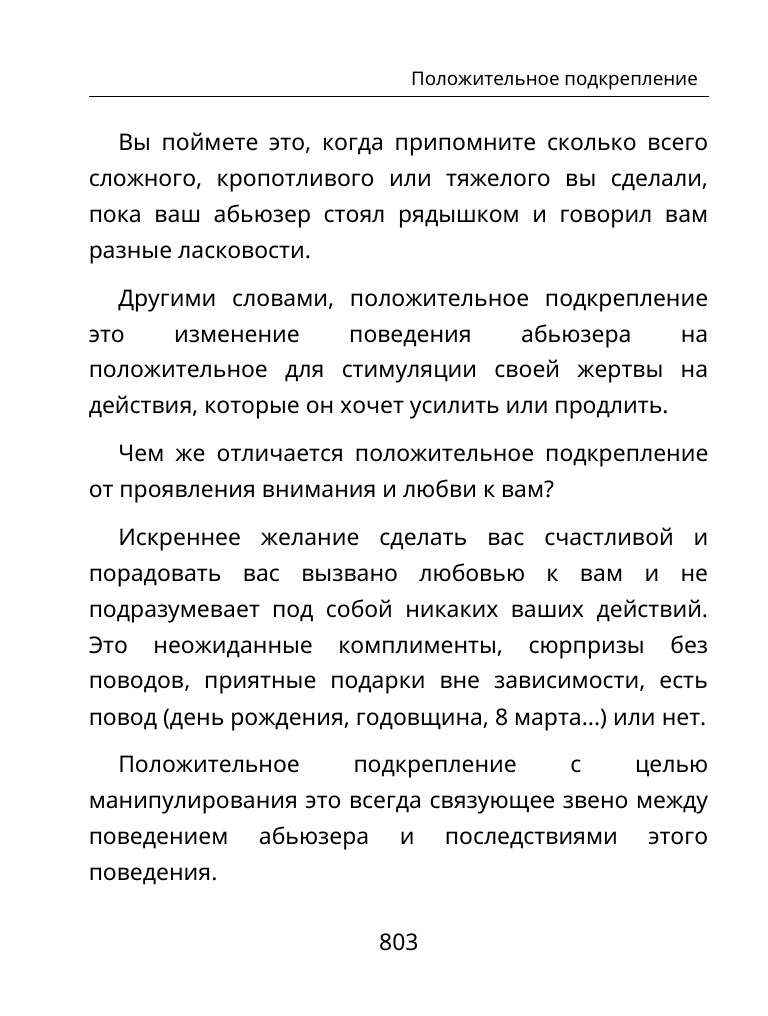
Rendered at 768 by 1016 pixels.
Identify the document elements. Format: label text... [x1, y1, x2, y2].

text Чем же отличается положительное подкрепление от проявления внимания и любви к вам? [88, 437, 709, 504]
text Другими словами, положительное подкрепление это изменение поведения абьюзера на положительное для стимуляции своей жертвы на действия, которые он хочет усилить или продлить. [88, 282, 709, 421]
text Вы поймете это, когда припомните сколько всего сложного, кропотливого или тяжелого вы сделали, пока ваш абьюзер стоял рядышком и говорил вам разные ласковости. [88, 126, 709, 265]
text Искреннее желание сделать вас счастливой и порадовать вас вызвано любовью к вам и не подразумевает под собой никаких ваших действий. Это неожиданные комплименты, сюрпризы без поводов, приятные подарки вне зависимости, есть повод (день рождения, годовщина, 8 марта...) или нет. [88, 521, 709, 732]
text Положительное подкрепление с целью манипулирования это всегда связующее звено между поведением абьюзера и последствиями этого поведения. [88, 748, 709, 887]
